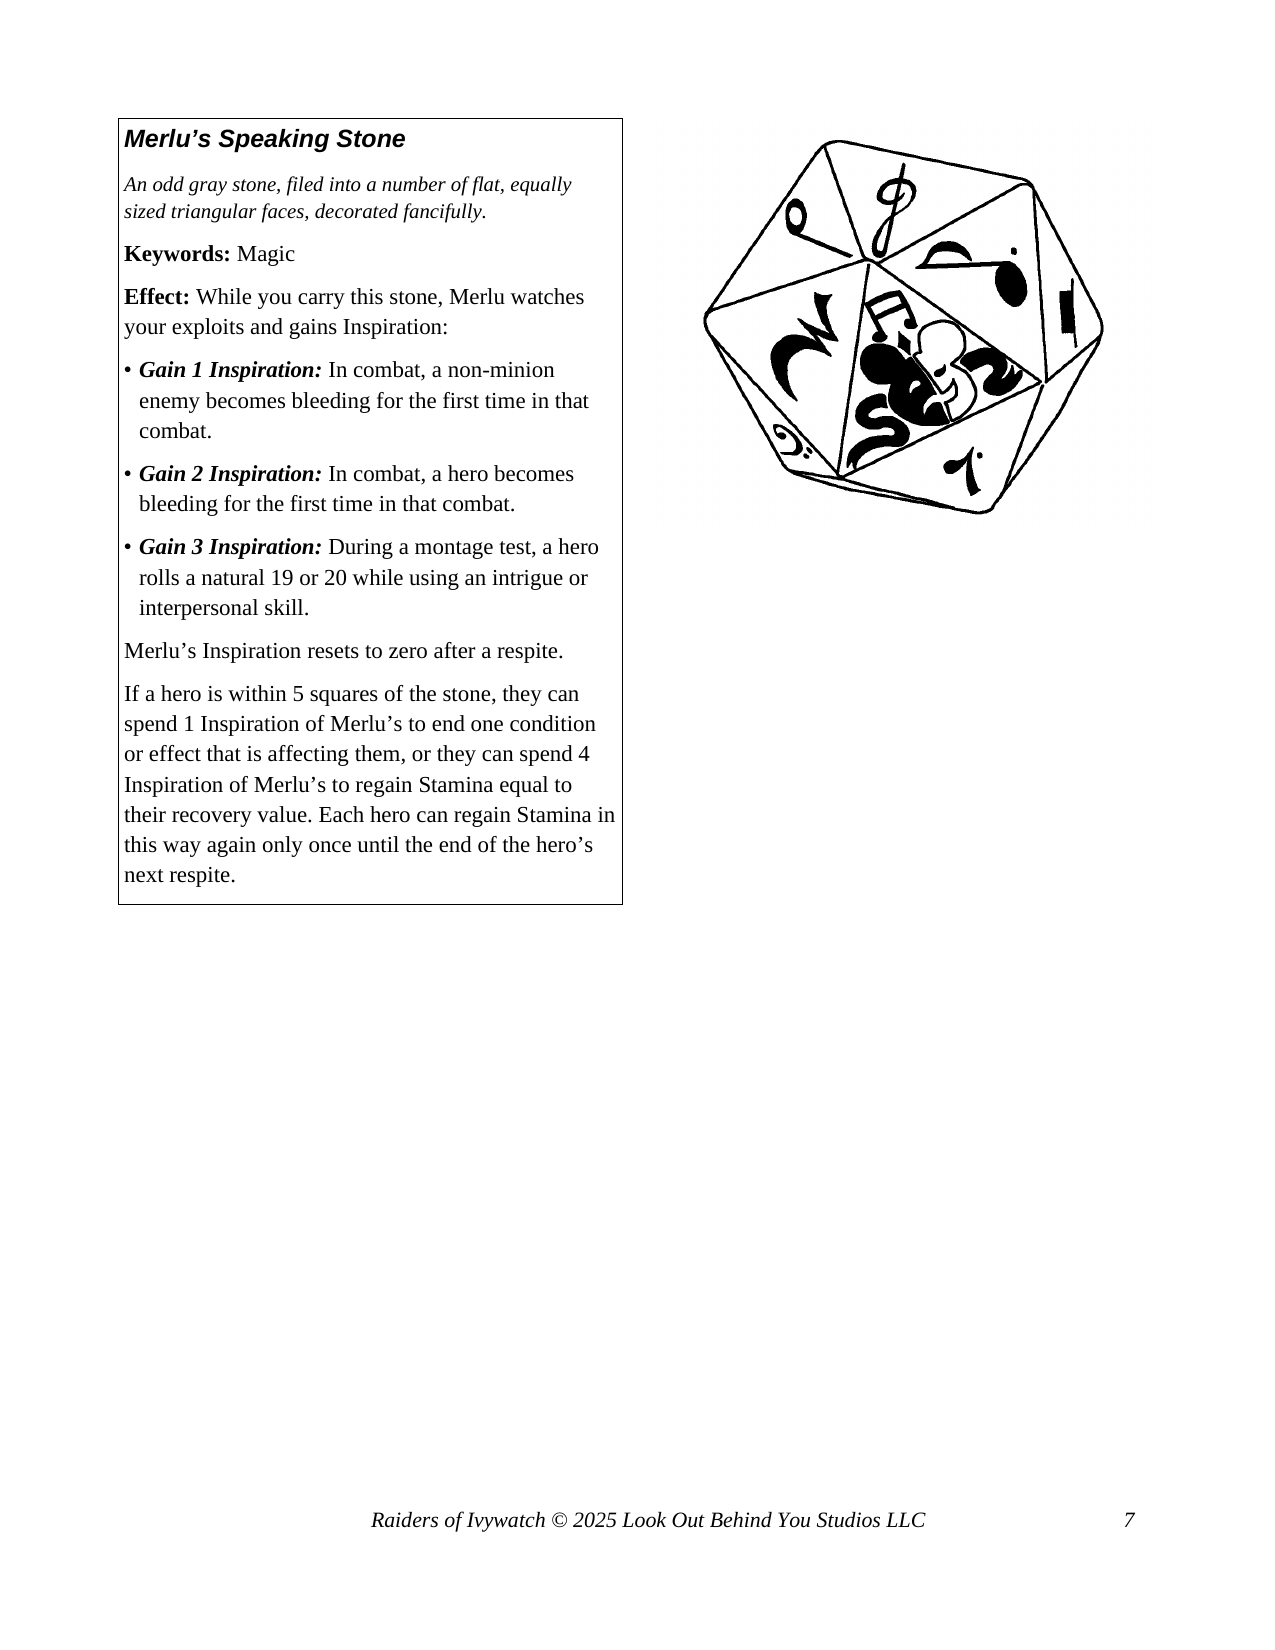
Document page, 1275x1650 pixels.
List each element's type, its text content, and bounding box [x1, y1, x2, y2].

picture [652, 118, 1157, 531]
table_header Merlu’s Speaking Stone An odd gray stone, filed into a number of flat, equally sized triangular faces, decorated fancifully. Keywords: Magic Effect: While you carry this stone, Merlu watches your exploits and gains Inspiration: Gain 1 Inspiration: In combat, a non-minion enemy becomes bleeding for the first time in that combat. Gain 2 Inspiration: In combat, a hero becomes bleeding for the first time in that combat. Gain 3 Inspiration: During a montage test, a hero rolls a natural 19 or 20 while using an intrigue or interpersonal skill. Merlu’s Inspiration resets to zero after a respite. If a hero is within 5 squares of the stone, they can spend 1 Inspiration of Merlu’s to end one condition or effect that is affecting them, or they can spend 4 Inspiration of Merlu’s to regain Stamina equal to their recovery value. Each hero can regain Stamina in this way again only once until the end of the hero’s next respite. [119, 119, 622, 904]
